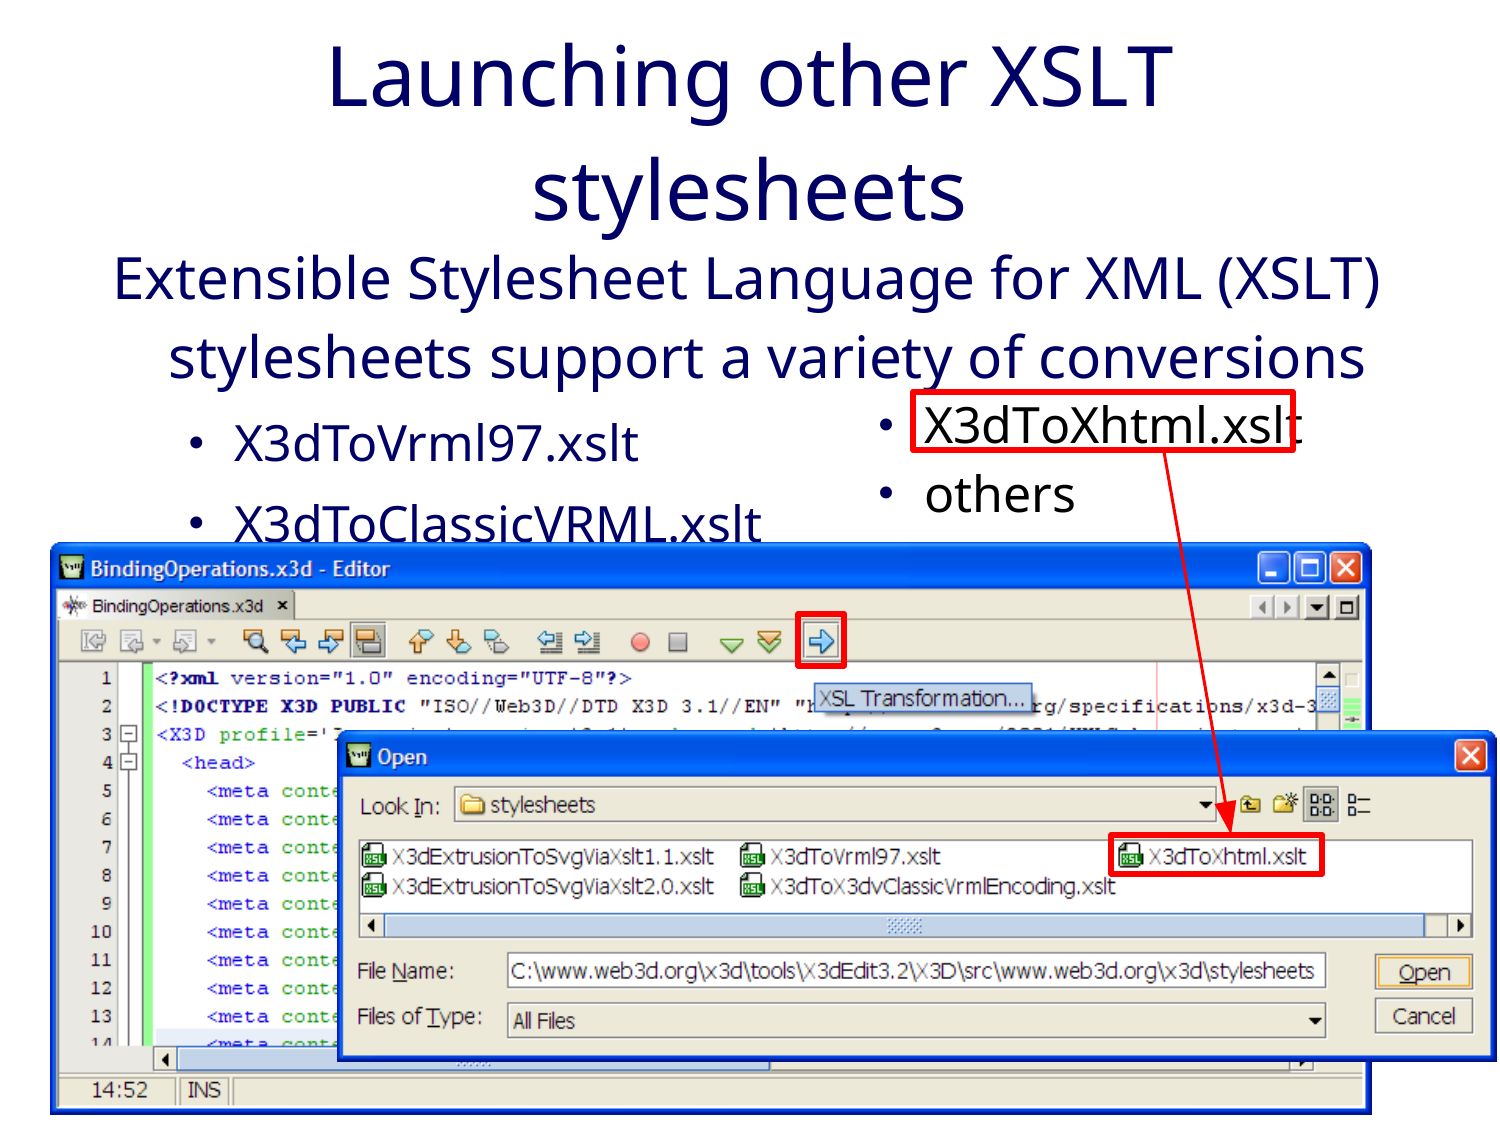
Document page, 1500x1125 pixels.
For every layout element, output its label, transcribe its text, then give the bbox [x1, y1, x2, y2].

list Extensible Stylesheet Language for XML (XSLT) stylesheets support a variety of conversions X3dToVrml97.xslt X3dToClassicVRML.xslt [112, 237, 1388, 601]
text_box X3dToXhtml.xslt others [787, 383, 1298, 519]
picture [50, 542, 1497, 1115]
text_box X3dToXhtml.xslt others [916, 395, 1290, 447]
picture [1114, 838, 1319, 871]
title Launching other XSLT stylesheets [112, 44, 1388, 218]
